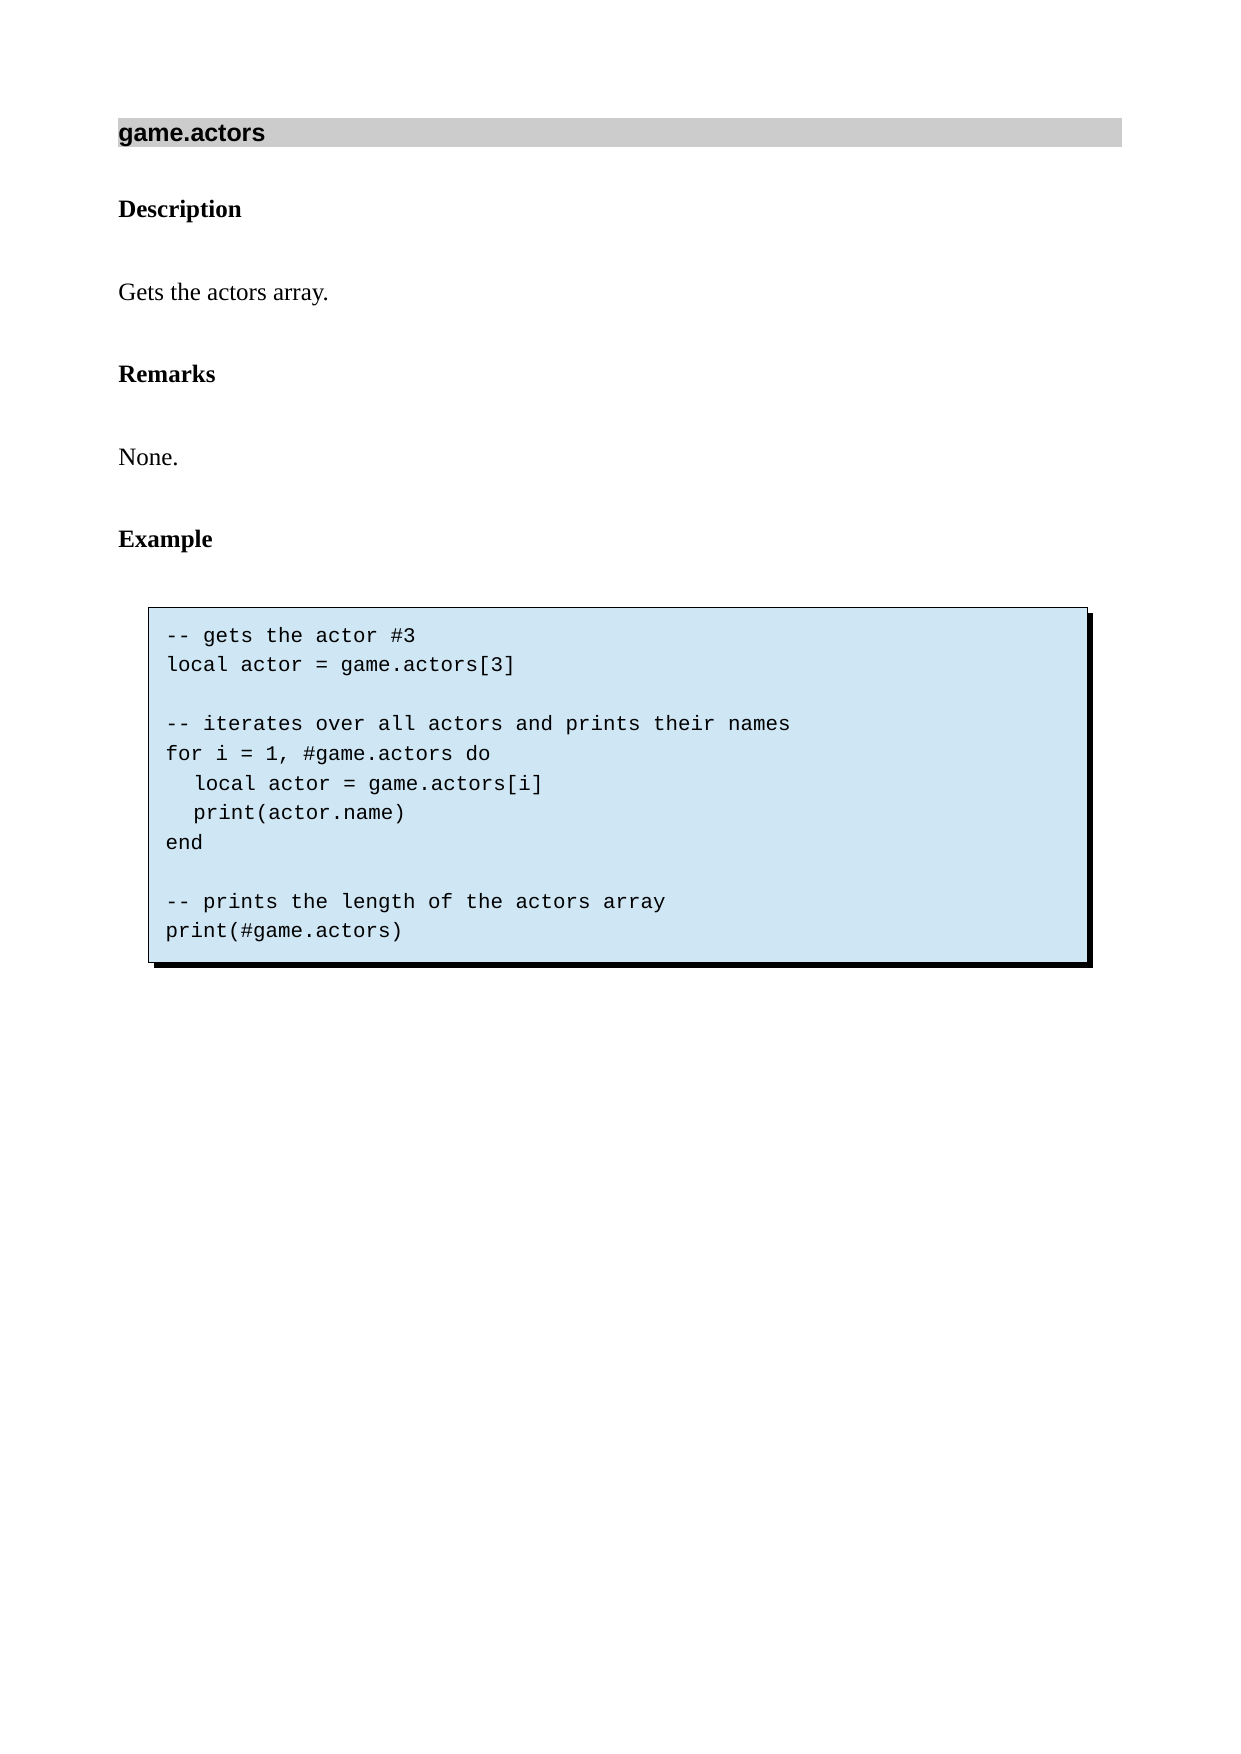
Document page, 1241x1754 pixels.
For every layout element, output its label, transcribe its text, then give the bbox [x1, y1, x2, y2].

text for i = 1, #game.actors do [149, 725, 1087, 755]
text None. [118, 442, 1122, 471]
text Remarks [118, 359, 1122, 388]
text Example [118, 524, 1122, 553]
text -- prints the length of the actors array [149, 873, 1087, 903]
text print(#game.actors) [149, 903, 1087, 962]
text print(actor.name) [149, 784, 1087, 814]
text Gets the actors array. [118, 277, 1122, 306]
text -- iterates over all actors and prints their names [149, 696, 1087, 725]
text end [149, 814, 1087, 843]
text local actor = game.actors[3] [149, 636, 1087, 666]
text local actor = game.actors[i] [149, 755, 1087, 784]
subtitle game.actors [118, 118, 1122, 147]
text Description [118, 194, 1122, 223]
text -- gets the actor #3 [149, 608, 1087, 636]
